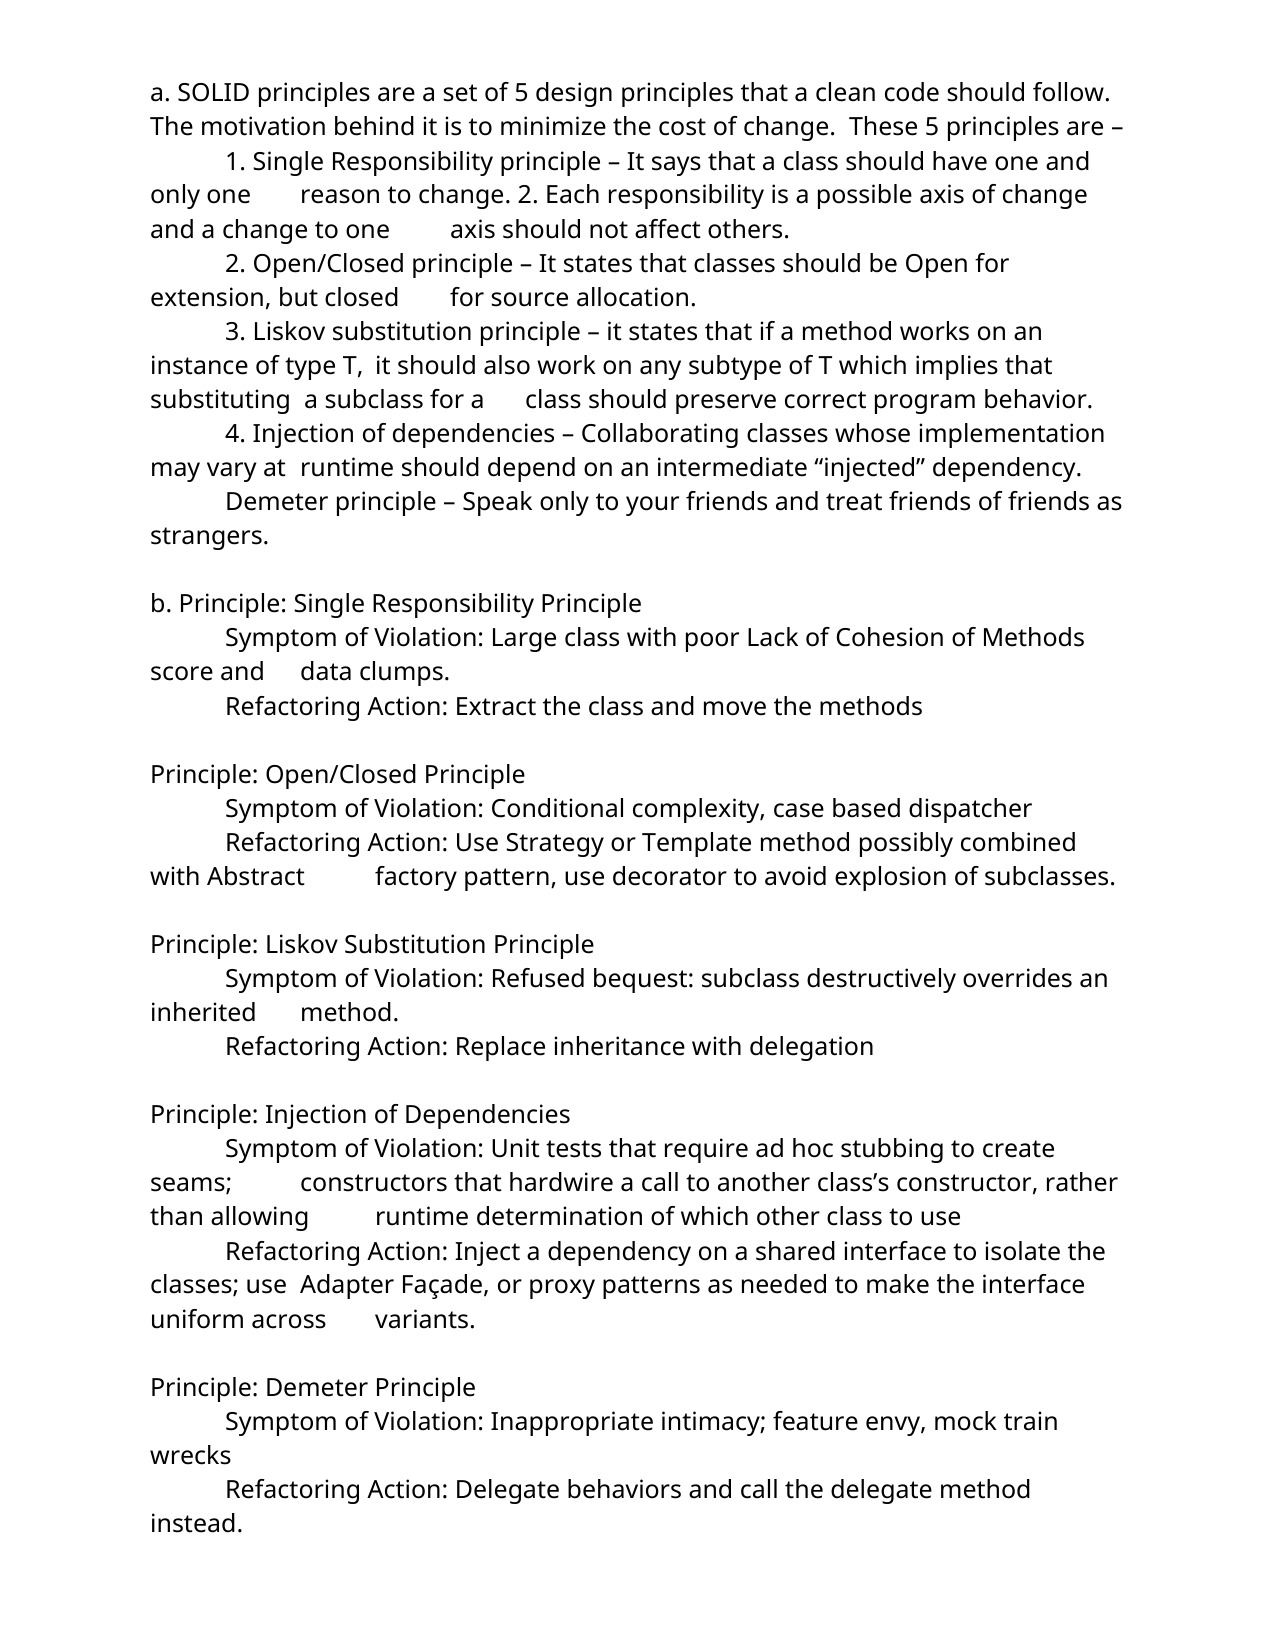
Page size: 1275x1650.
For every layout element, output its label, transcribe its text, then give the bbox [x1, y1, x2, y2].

text 4. Injection of dependencies – Collaborating classes whose implementation may vary at runtime should depend on an intermediate “injected” dependency. Demeter principle – Speak only to your friends and treat friends of friends as strangers. [150, 416, 1125, 586]
text 3. Liskov substitution principle – it states that if a method works on an instance of type T, it should also work on any subtype of T which implies that substituting a subclass for a class should preserve correct program behavior. [150, 313, 1125, 416]
text 2. Open/Closed principle – It states that classes should be Open for extension, but closed for source allocation. [150, 245, 1125, 313]
text 1. Single Responsibility principle – It says that a class should have one and only one reason to change. 2. Each responsibility is a possible axis of change and a change to one axis should not affect others. [150, 143, 1125, 245]
text a. SOLID principles are a set of 5 design principles that a clean code should follow. The motivation behind it is to minimize the cost of change. These 5 principles are – [150, 75, 1125, 143]
text b. Principle: Single Responsibility Principle Symptom of Violation: Large class with poor Lack of Cohesion of Methods score and data clumps. Refactoring Action: Extract the class and move the methods Principle: Open/Closed Principle Symptom of Violation: Conditional complexity, case based dispatcher Refactoring Action: Use Strategy or Template method possibly combined with Abstract factory pattern, use decorator to avoid explosion of subclasses. Principle: Liskov Substitution Principle Symptom of Violation: Refused bequest: subclass destructively overrides an inherited method. Refactoring Action: Replace inheritance with delegation Principle: Injection of Dependencies Symptom of Violation: Unit tests that require ad hoc stubbing to create seams; constructors that hardwire a call to another class’s constructor, rather than allowing runtime determination of which other class to use Refactoring Action: Inject a dependency on a shared interface to isolate the classes; use Adapter Façade, or proxy patterns as needed to make the interface uniform across variants. Principle: Demeter Principle Symptom of Violation: Inappropriate intimacy; feature envy, mock train wrecks Refactoring Action: Delegate behaviors and call the delegate method instead. [150, 586, 1125, 1540]
